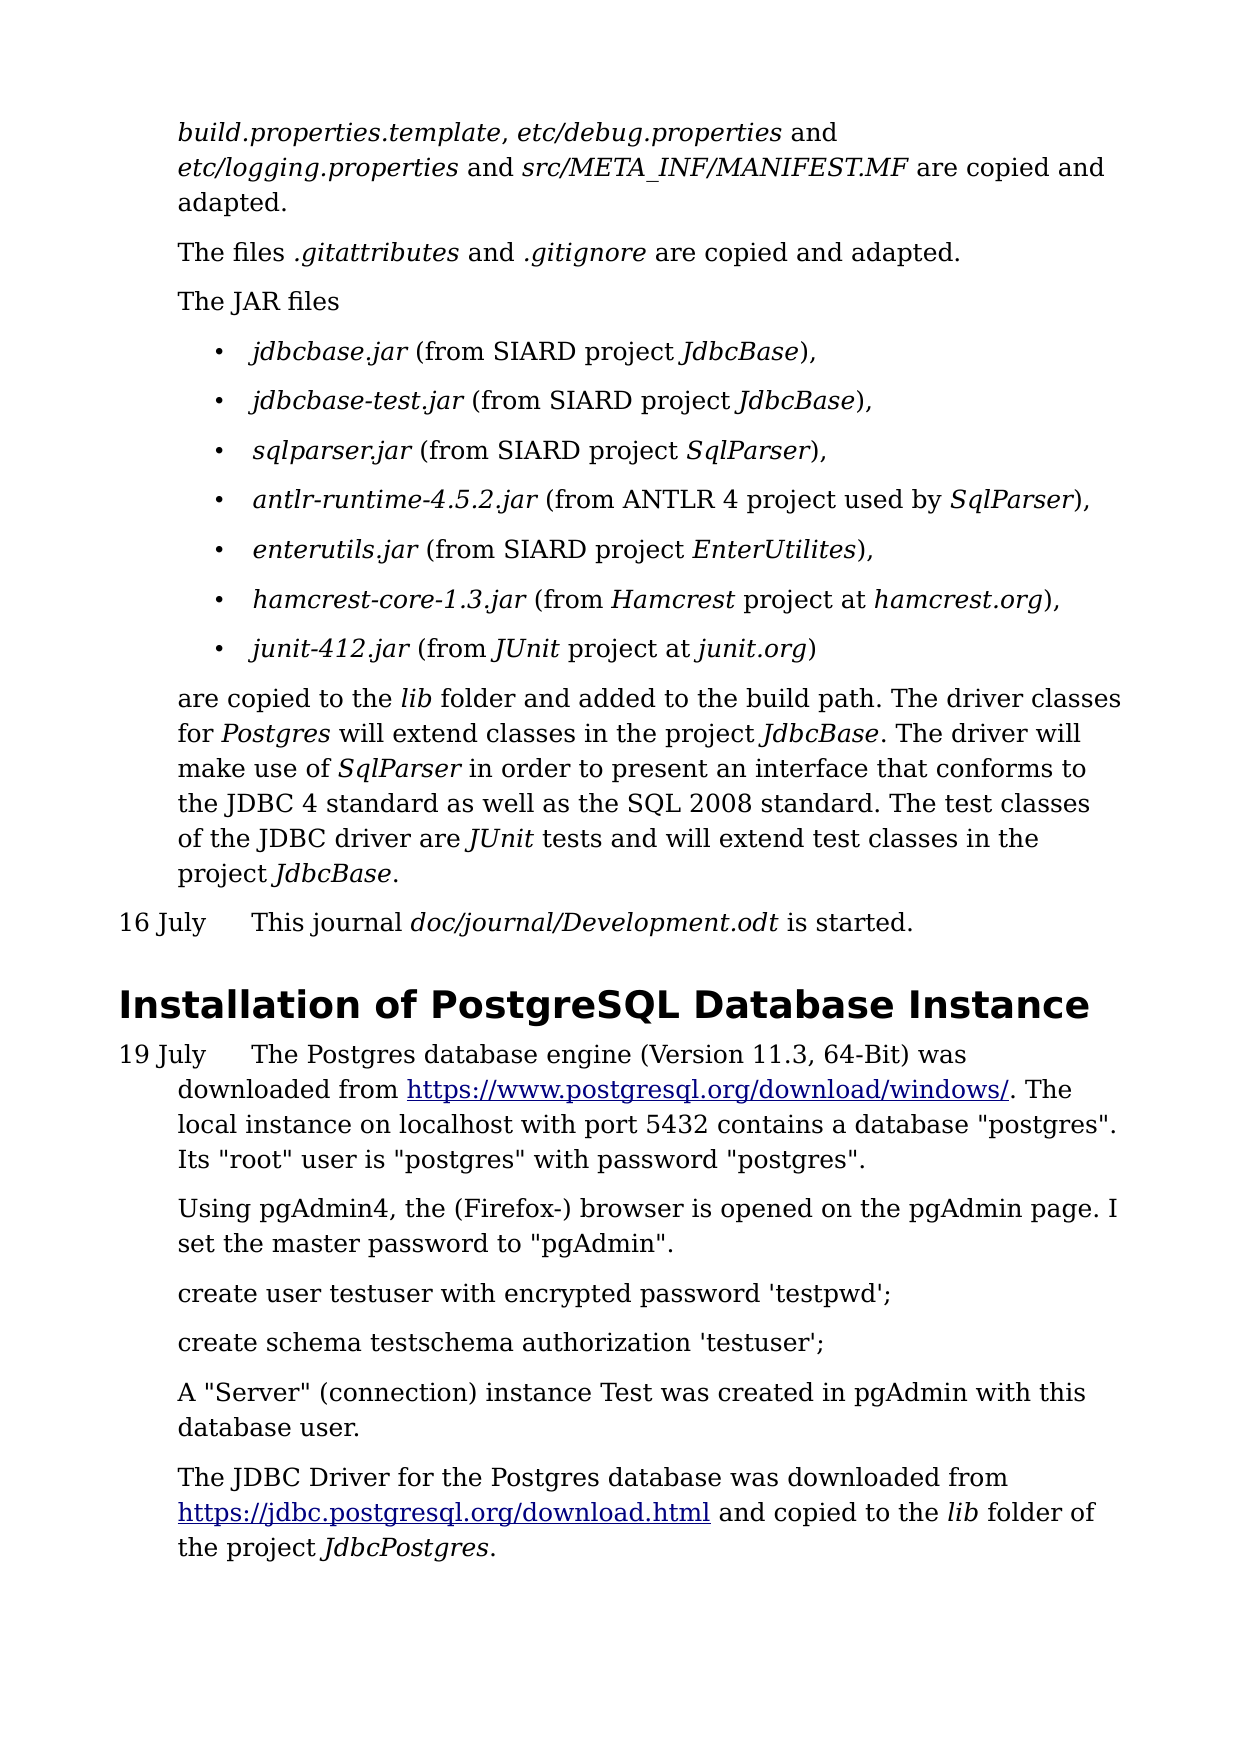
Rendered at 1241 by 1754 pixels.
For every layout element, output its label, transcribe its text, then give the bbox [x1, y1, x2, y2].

list sqlparser.jar (from SIARD project SqlParser), [215, 436, 1122, 465]
text create schema testschema authorization 'testuser'; [177, 1328, 1122, 1358]
list enterutils.jar (from SIARD project EnterUtilites), [215, 535, 1122, 564]
text A "Server" (connection) instance Test was created in pgAdmin with this database user. [177, 1378, 1122, 1442]
list junit-412.jar (from JUnit project at junit.org) [215, 634, 1122, 663]
text Using pgAdmin4, the (Firefox-) browser is opened on the pgAdmin page. I set the master password to "pgAdmin". [177, 1194, 1122, 1258]
text The JDBC Driver for the Postgres database was downloaded from https://jdbc.postgresql.org/download.html and copied to the lib folder of the project JdbcPostgres. [177, 1463, 1122, 1562]
list antlr-runtime-4.5.2.jar (from ANTLR 4 project used by SqlParser), [215, 486, 1122, 515]
text The files .gitattributes and .gitignore are copied and adapted. [177, 238, 1122, 267]
text create user testuser with encrypted password 'testpwd'; [177, 1279, 1122, 1308]
list jdbcbase.jar (from SIARD project JdbcBase), [215, 337, 1122, 366]
text build.properties.template, etc/debug.properties and etc/logging.properties and src/META_INF/MANIFEST.MF are copied and adapted. [118, 118, 1122, 217]
subtitle Installation of PostgreSQL Database Instance [118, 983, 1122, 1027]
text 19 July The Postgres database engine (Version 11.3, 64-Bit) was downloaded from https://www.postgresql.org/download/windows/. The local instance on localhost with port 5432 contains a database "postgres". Its "root" user is "postgres" with password "postgres". [118, 1040, 1122, 1174]
text The JAR files [177, 287, 1122, 316]
list hamcrest-core-1.3.jar (from Hamcrest project at hamcrest.org), [215, 585, 1122, 614]
list jdbcbase-test.jar (from SIARD project JdbcBase), [215, 386, 1122, 416]
text are copied to the lib folder and added to the build path. The driver classes for Postgres will extend classes in the project JdbcBase. The driver will make use of SqlParser in order to present an interface that conforms to the JDBC 4 standard as well as the SQL 2008 standard. The test classes of the JDBC driver are JUnit tests and will extend test classes in the project JdbcBase. [177, 684, 1122, 888]
text 16 July This journal doc/journal/Development.odt is started. [118, 908, 1122, 938]
